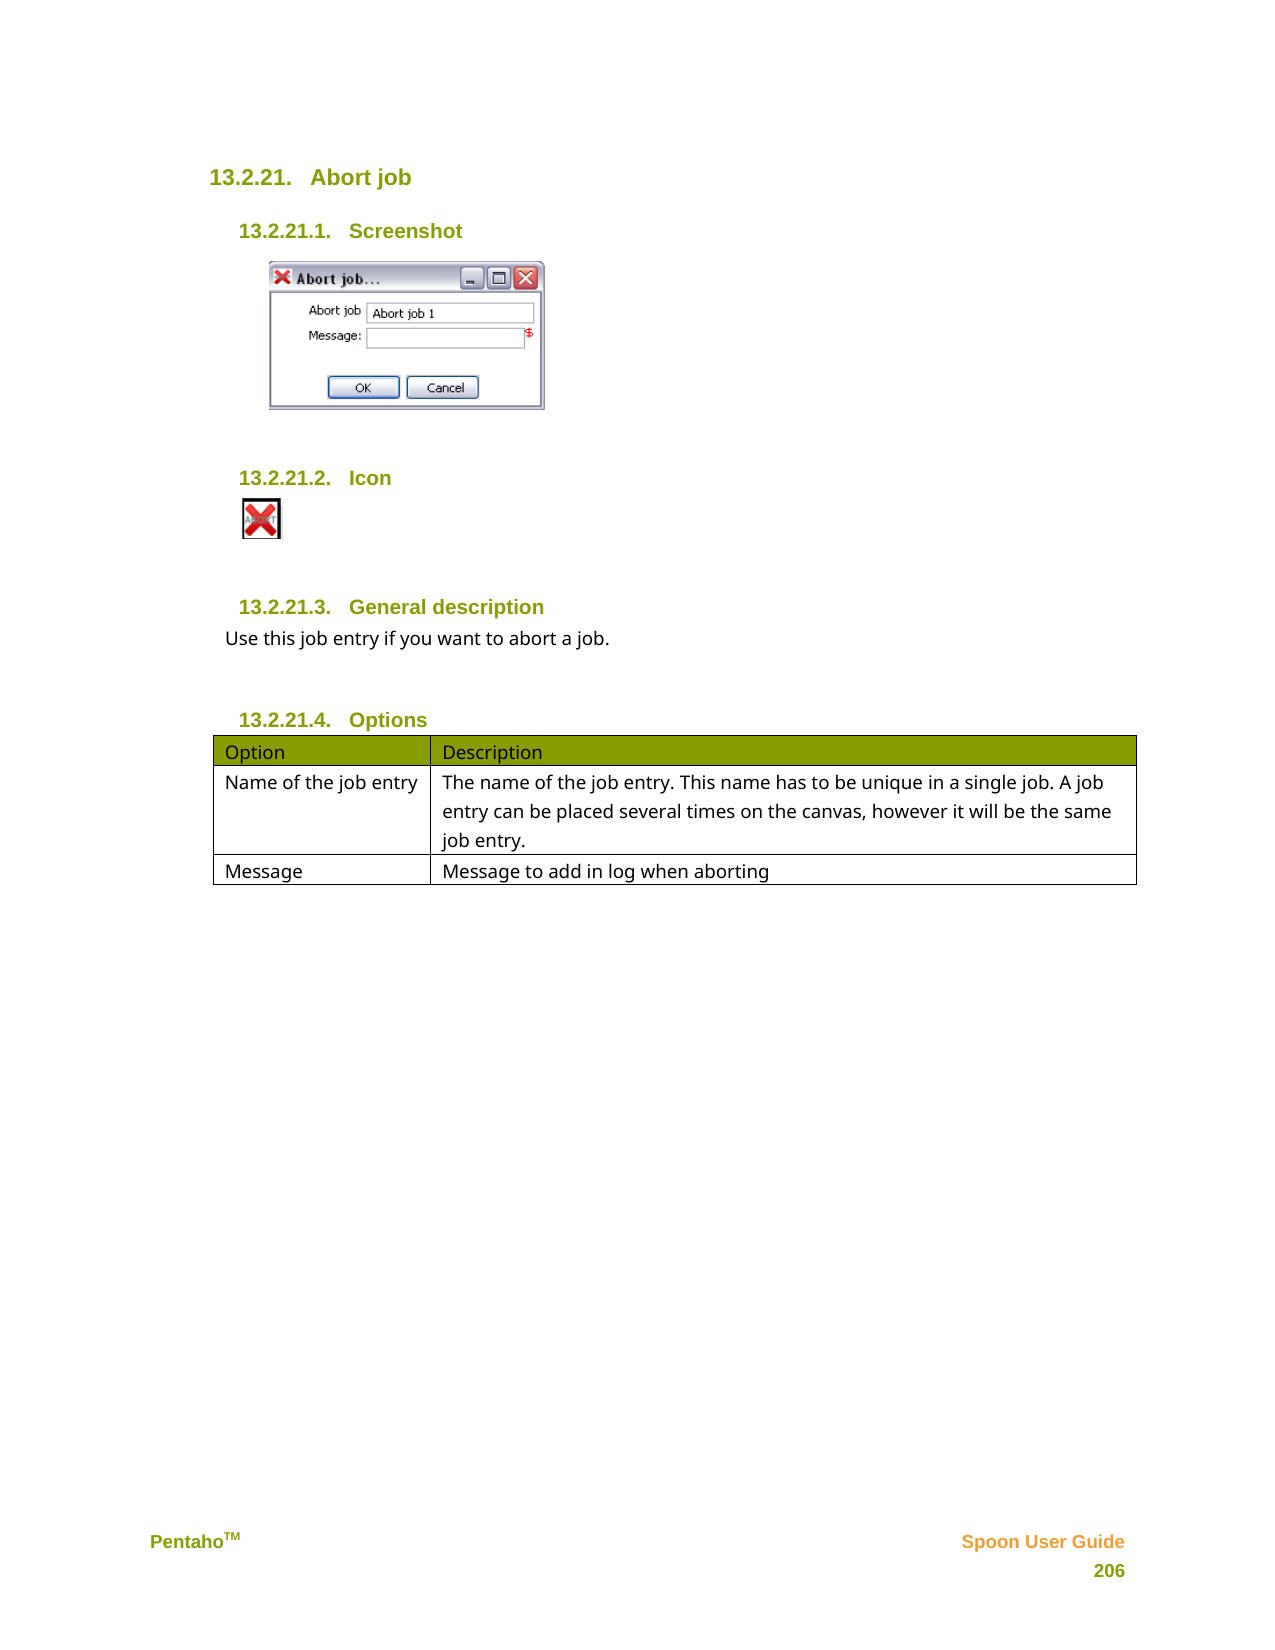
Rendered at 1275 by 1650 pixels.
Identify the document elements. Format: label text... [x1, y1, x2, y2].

table_header Description [431, 736, 1136, 765]
subtitle General description [239, 587, 1125, 622]
table_cell Message [214, 855, 430, 884]
text Use this job entry if you want to abort a job. [225, 622, 1125, 651]
subtitle Icon [239, 457, 1125, 492]
subtitle Abort job [209, 157, 1125, 192]
table_cell Name of the job entry [214, 766, 430, 854]
subtitle Screenshot [239, 211, 1125, 246]
table_cell Message to add in log when aborting [431, 855, 1136, 884]
subtitle Options [239, 699, 1125, 734]
table_header Option [214, 736, 430, 765]
table_cell The name of the job entry. This name has to be unique in a single job. A job entry can be placed several times on the canvas, however it will be the same job entry. [431, 766, 1136, 854]
